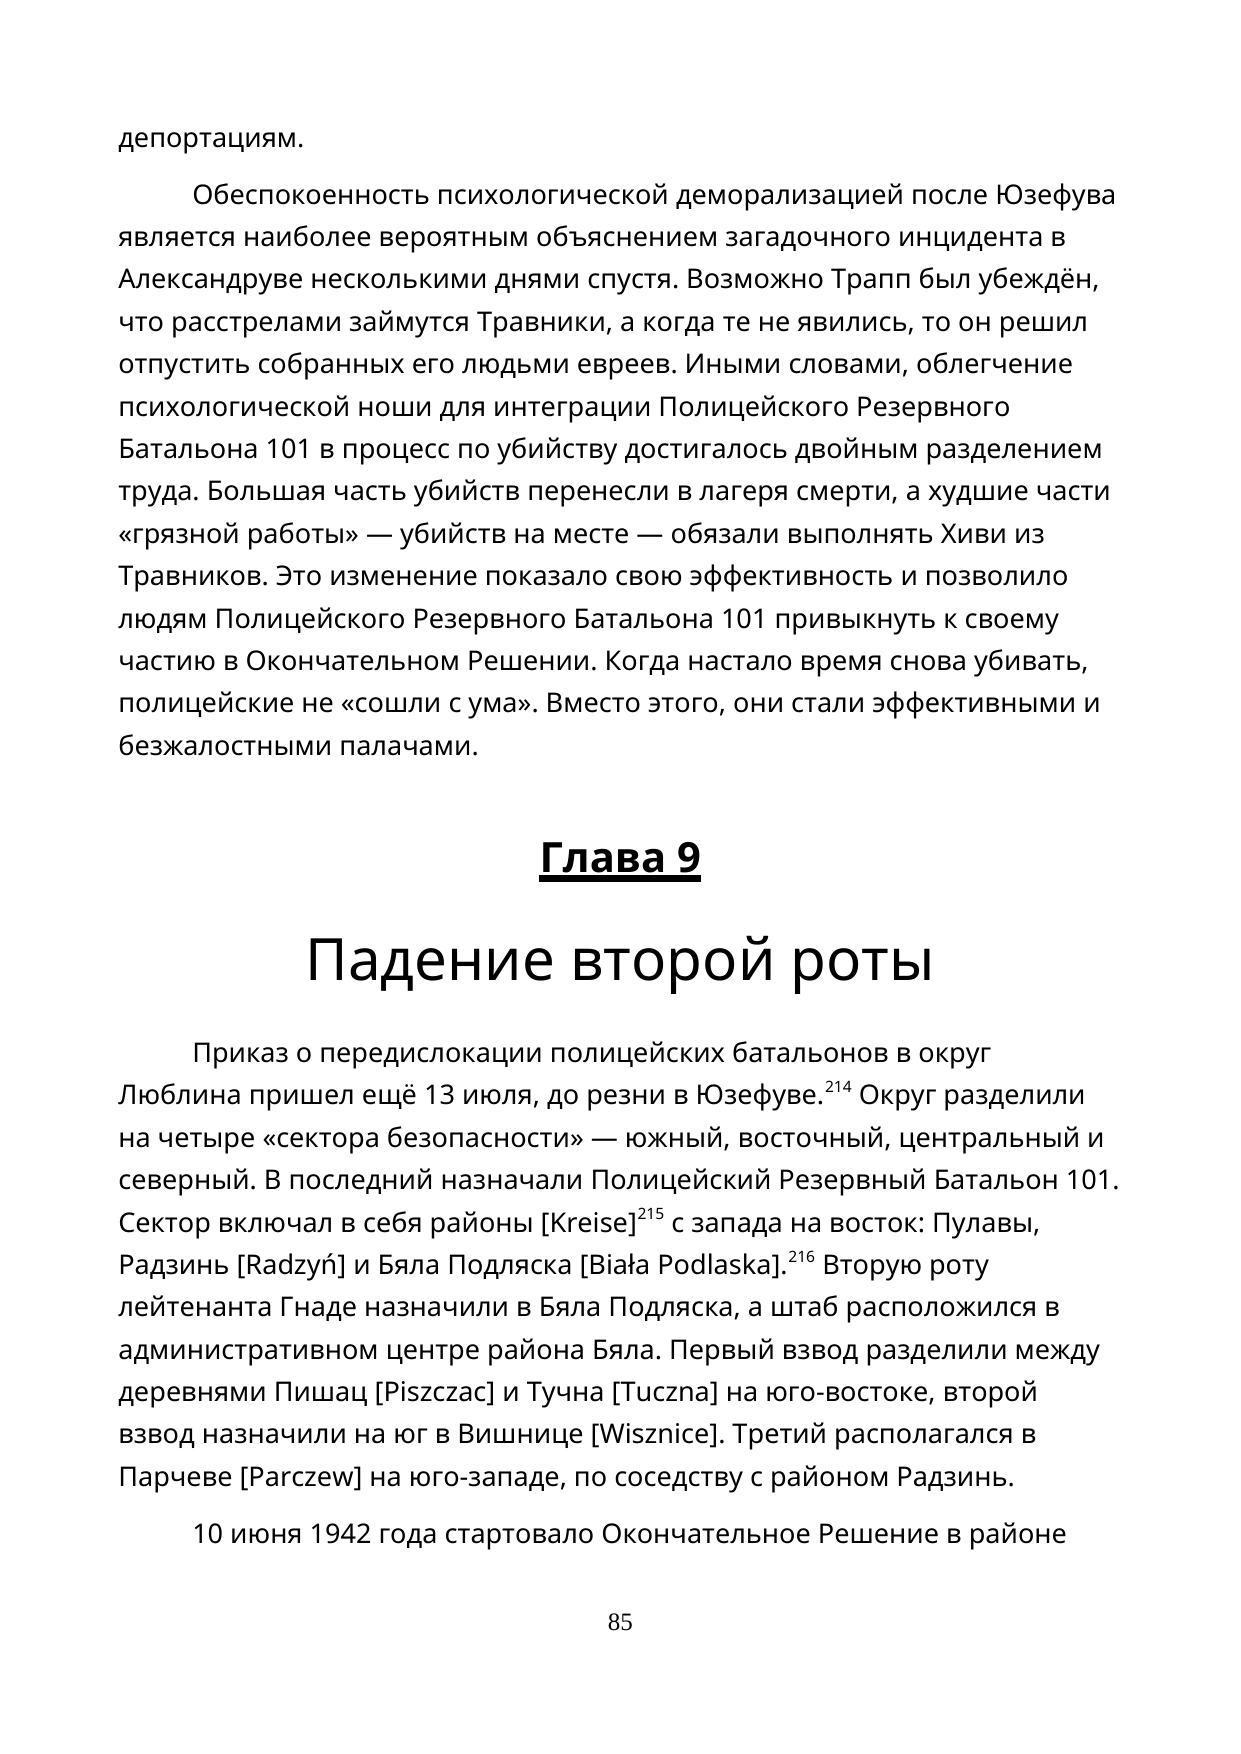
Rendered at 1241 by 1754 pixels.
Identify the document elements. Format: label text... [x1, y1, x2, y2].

text Приказ о передислокации полицейских батальонов в округ Люблина пришел ещё 13 июля, до резни в Юзефуве. Округ разделили на четыре «сектора безопасности» — южный, восточный, центральный и северный. В последний назначали Полицейский Резервный Батальон 101. Сектор включал в себя районы [Kreise] с запада на восток: Пулавы, Радзинь [Radzyń] и Бяла Подляска [Biała Podlaska]. Вторую роту лейтенанта Гнаде назначили в Бяла Подляска, а штаб расположился в административном центре района Бяла. Первый взвод разделили между деревнями Пишац [Piszczac] и Тучна [Tuczna] на юго-востоке, второй взвод назначили на юг в Вишнице [Wisznice]. Третий располагался в Парчеве [Parczew] на юго-западе, по соседству с районом Радзинь. [118, 1033, 1122, 1494]
text Обеспокоенность психологической деморализацией после Юзефува является наиболее вероятным объяснением загадочного инцидента в Александруве несколькими днями спустя. Возможно Трапп был убеждён, что расстрелами займутся Травники, а когда те не явились, то он решил отпустить собранных его людьми евреев. Иными словами, облегчение психологической ноши для интеграции Полицейского Резервного Батальона 101 в процесс по убийству достигалось двойным разделением труда. Большая часть убийств перенесли в лагеря смерти, а худшие части «грязной работы» — убийств на месте — обязали выполнять Хиви из Травников. Это изменение показало свою эффективность и позволило людям Полицейского Резервного Батальона 101 привыкнуть к своему частию в Окончательном Решении. Когда настало время снова убивать, полицейские не «сошли с ума». Вместо этого, они стали эффективными и безжалостными палачами. [118, 175, 1122, 763]
text депортациям. [118, 118, 1122, 155]
subtitle Глава 9 [118, 828, 1122, 884]
text 10 июня 1942 года стартовало Окончательное Решение в районе [118, 1514, 1122, 1551]
subtitle Падение второй роты [118, 918, 1122, 997]
